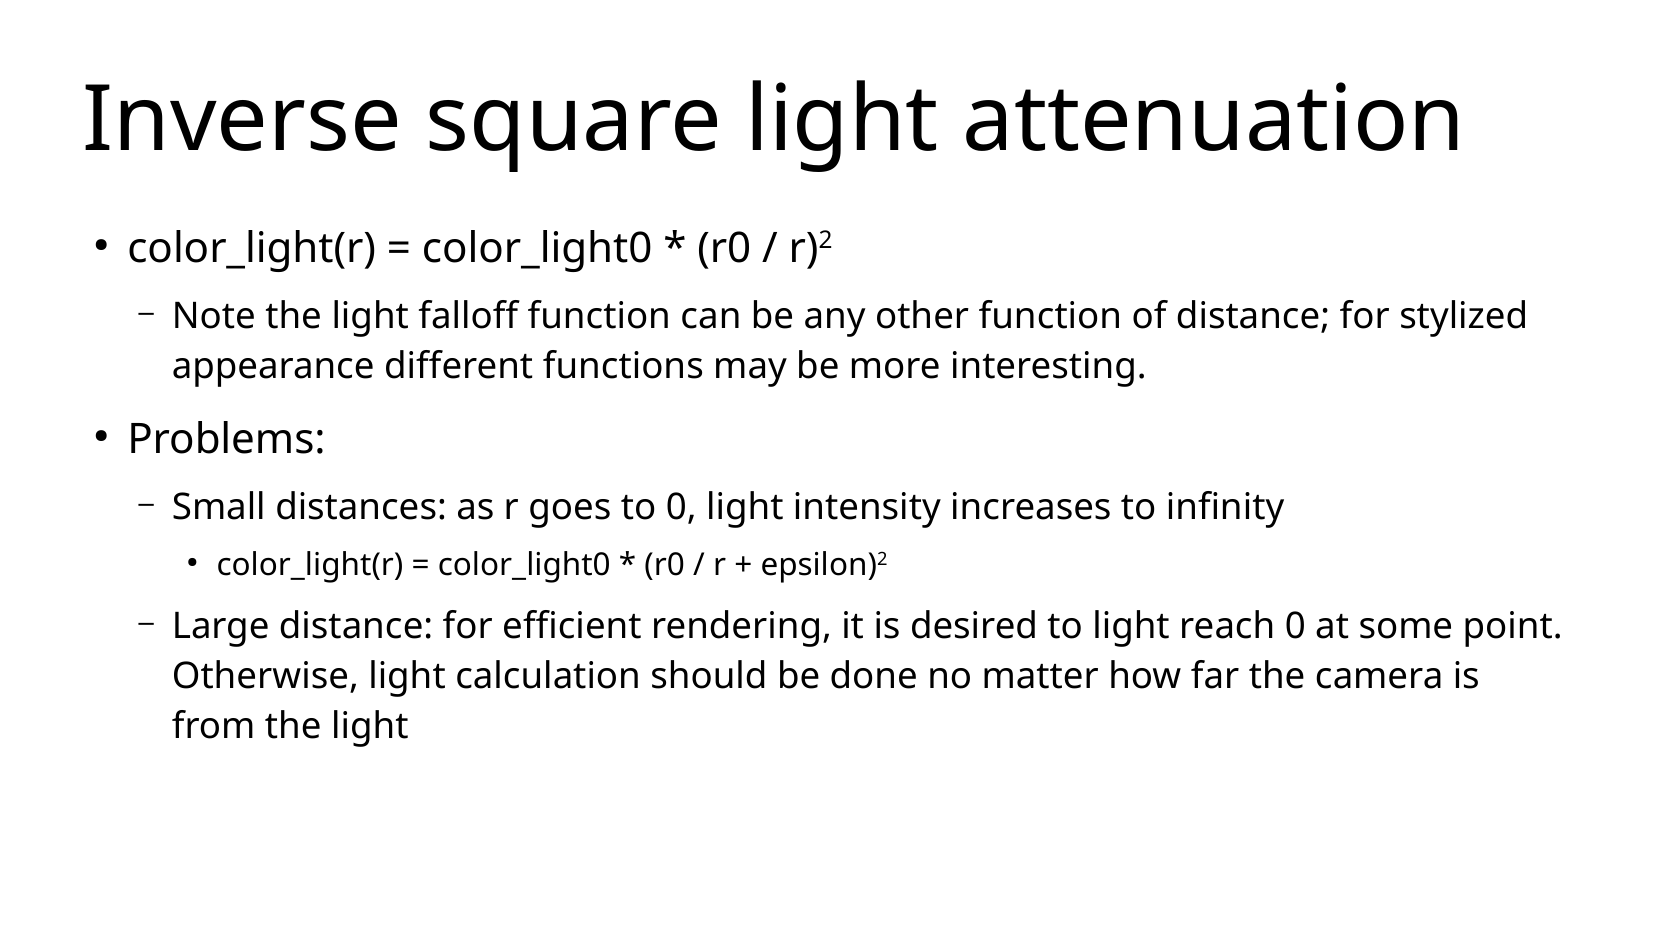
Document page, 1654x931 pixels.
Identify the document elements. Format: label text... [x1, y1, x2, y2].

title Inverse square light attenuation [82, 37, 1571, 193]
list color_light(r) = color_light0 * (r0 / r)2 Note the light falloff function can be any other function of distance; for stylized appearance different functions may be more interesting. Problems: Small distances: as r goes to 0, light intensity increases to infinity color_light(r) = color_light0 * (r0 / r + epsilon)2 Large distance: for efficient rendering, it is desired to light reach 0 at some point. Otherwise, light calculation should be done no matter how far the camera is from the light [82, 217, 1571, 758]
